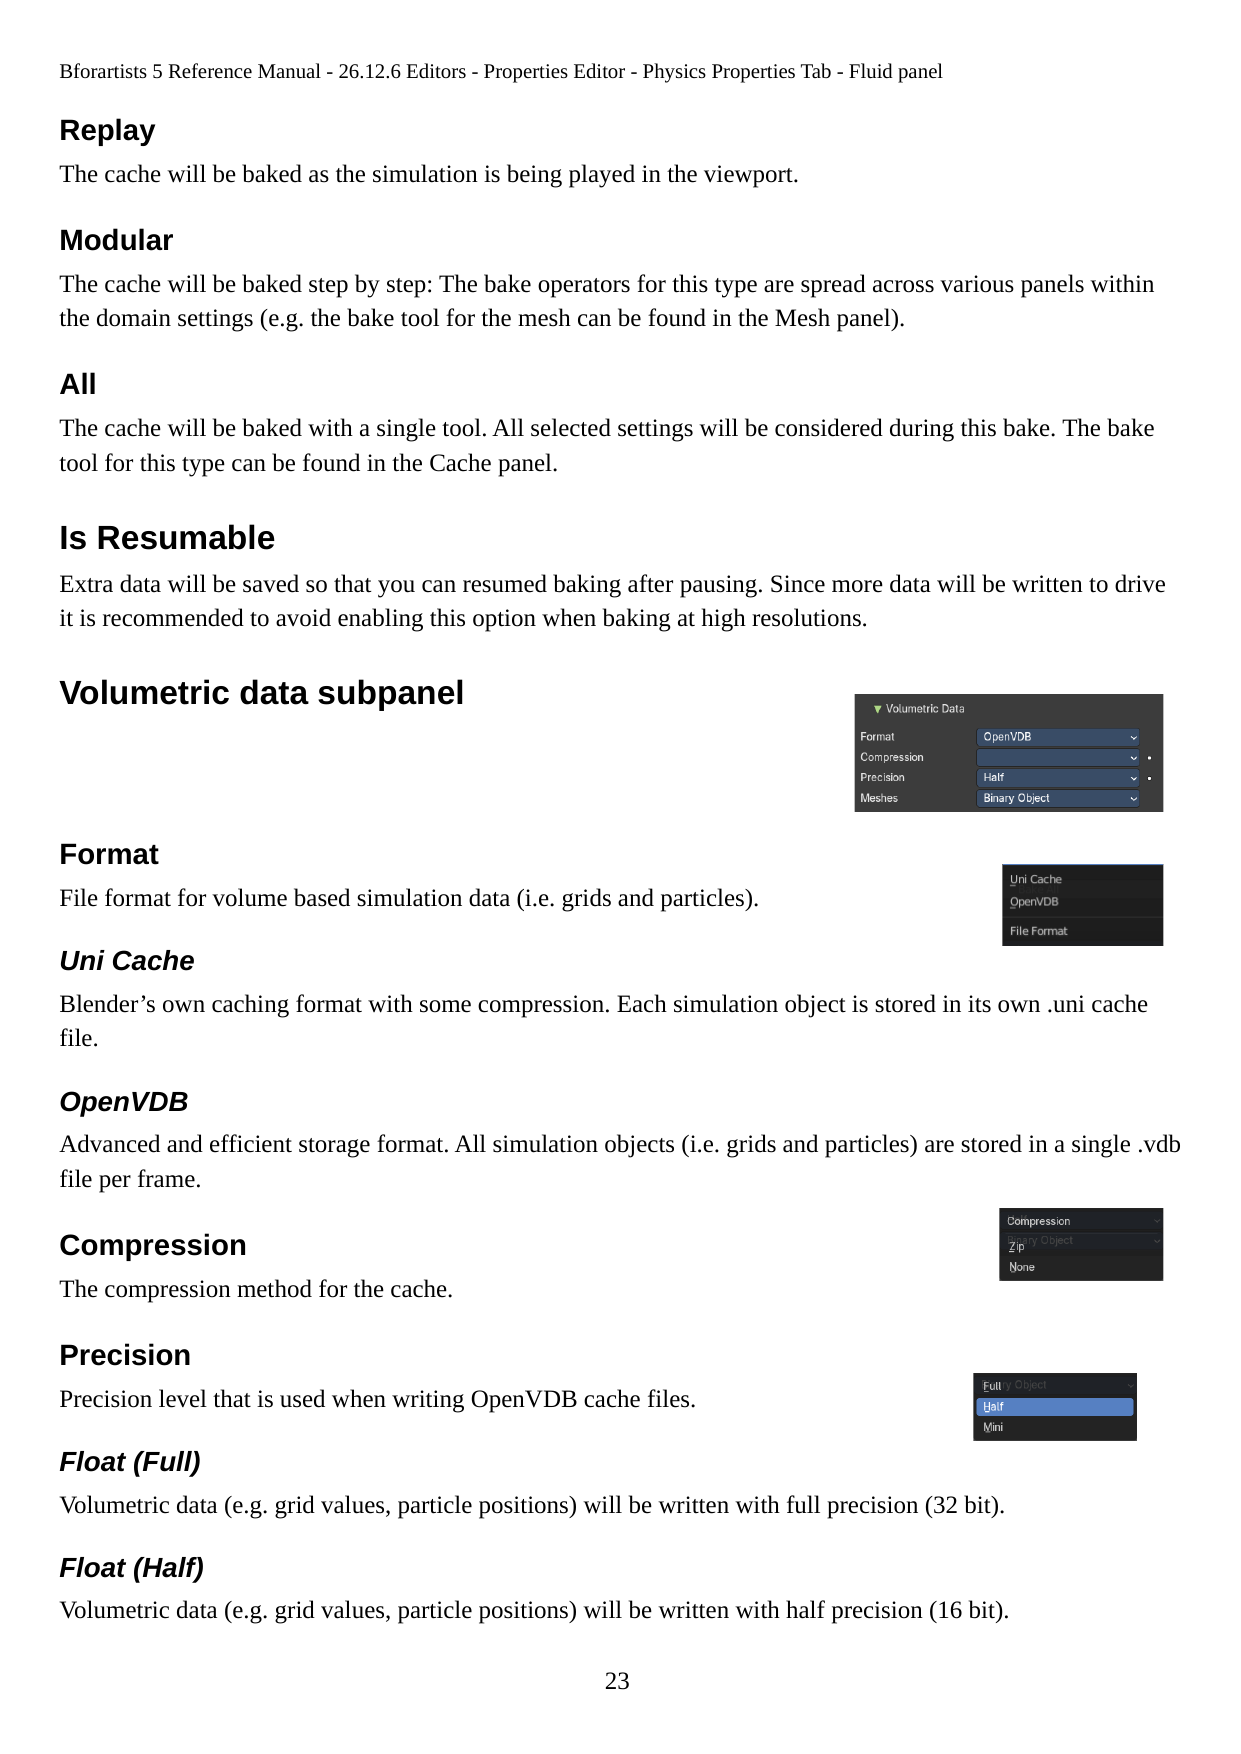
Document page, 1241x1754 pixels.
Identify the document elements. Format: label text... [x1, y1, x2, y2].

picture [854, 694, 1164, 812]
subtitle Modular [59, 222, 1181, 256]
subtitle Float (Full) [59, 1445, 1181, 1477]
subtitle All [59, 367, 1181, 401]
subtitle Is Resumable [59, 517, 1181, 556]
text Volumetric data (e.g. grid values, particle positions) will be written with full precision (32 bit). [59, 1490, 1181, 1518]
picture [973, 1373, 1137, 1441]
subtitle Volumetric data subpanel [59, 673, 1181, 712]
subtitle [1164, 1228, 1181, 1261]
text Blender’s own caching format with some compression. Each simulation object is stored in its own .uni cache file. [59, 989, 1181, 1052]
text Precision level that is used when writing OpenVDB cache files. [59, 1384, 973, 1412]
text File format for volume based simulation data (i.e. grids and particles). [59, 883, 1002, 912]
picture [1002, 864, 1164, 946]
text Extra data will be saved so that you can resumed baking after pausing. Since more data will be written to drive it is recommended to avoid enabling this option when baking at high resolutions. [59, 569, 1181, 632]
text Advanced and efficient storage format. All simulation objects (i.e. grids and particles) are stored in a single .vdb file per frame. [59, 1129, 1181, 1193]
subtitle Compression [59, 1228, 999, 1261]
subtitle Replay [59, 113, 1181, 146]
text The compression method for the cache. [59, 1274, 1181, 1303]
text The cache will be baked step by step: The bake operators for this type are spread across various panels within the domain settings (e.g. the bake tool for the mesh can be found in the Mesh panel). [59, 269, 1181, 332]
picture [999, 1208, 1164, 1281]
text Volumetric data (e.g. grid values, particle positions) will be written with half precision (16 bit). [59, 1596, 1181, 1624]
subtitle Float (Half) [59, 1551, 1181, 1583]
text The cache will be baked as the simulation is being played in the viewport. [59, 159, 1181, 188]
text The cache will be baked with a single tool. All selected settings will be considered during this bake. The bake tool for this type can be found in the Cache panel. [59, 413, 1181, 476]
subtitle Precision [59, 1337, 1181, 1371]
subtitle OpenVDB [59, 1085, 1181, 1117]
subtitle Format [59, 837, 1181, 871]
subtitle Uni Cache [59, 945, 1181, 977]
